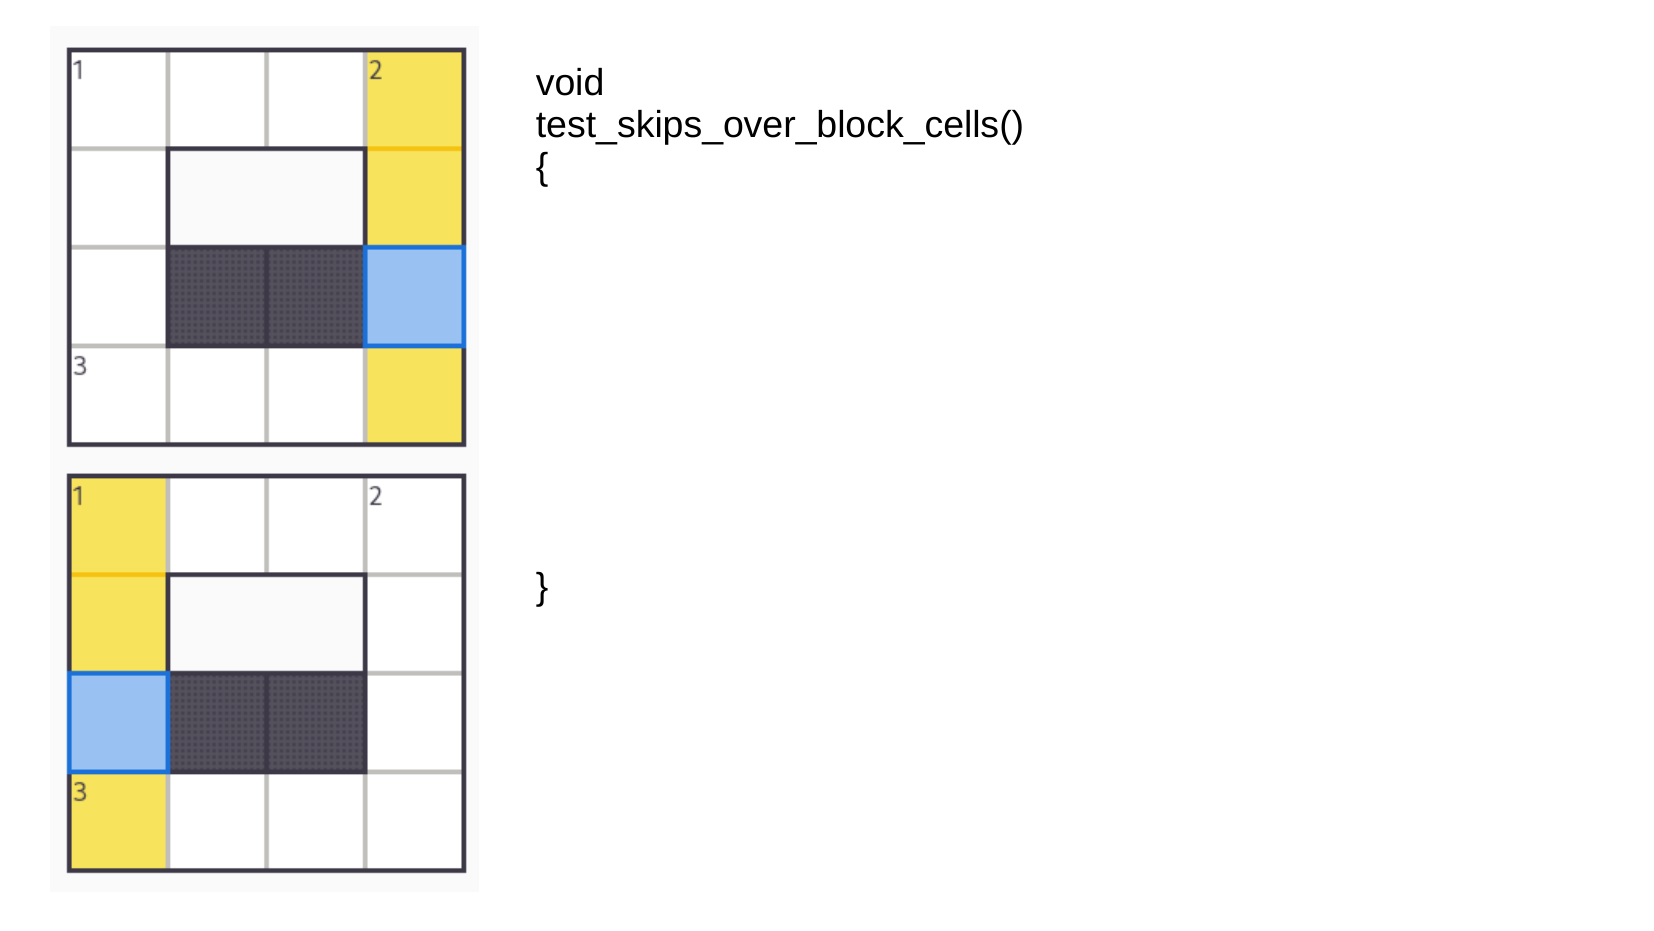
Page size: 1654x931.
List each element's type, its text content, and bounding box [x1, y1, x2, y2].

picture [50, 26, 479, 892]
text_box void test_skips_over_block_cells() { state = load(“sample.ipuz”); new_state = state.command(MOVE_LEFT); assert_equal(new_state, expected_state); } [521, 54, 1321, 615]
